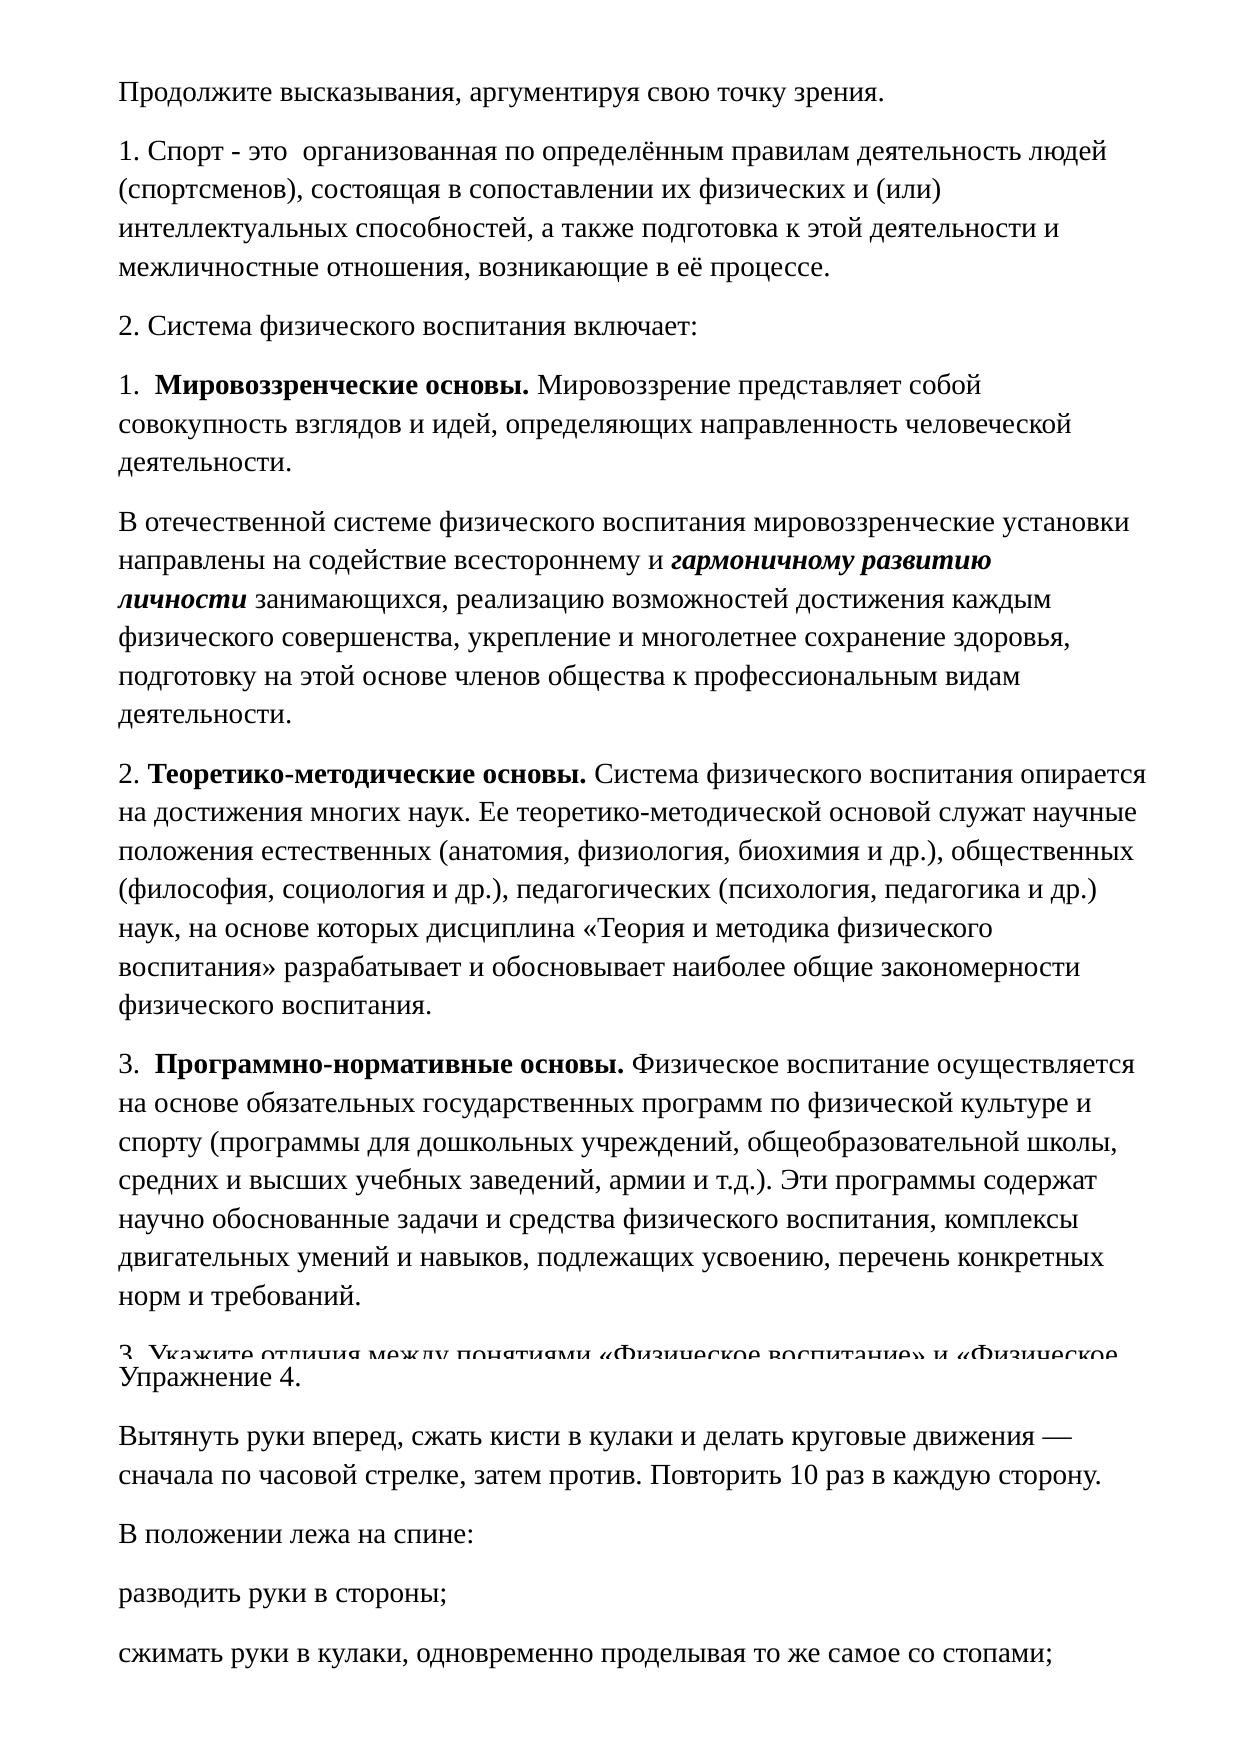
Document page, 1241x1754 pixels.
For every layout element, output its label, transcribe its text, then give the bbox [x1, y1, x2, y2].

text разводить руки в стороны; [118, 1576, 1152, 1609]
text сжимать руки в кулаки, одновременно проделывая то же самое со стопами; [118, 1635, 1152, 1668]
text Упражнение 4. [118, 1359, 1152, 1392]
text Вытянуть руки вперед, сжать кисти в кулаки и делать круговые движения — сначала по часовой стрелке, затем против. Повторить 10 раз в каждую сторону. [118, 1418, 1152, 1490]
text В положении лежа на спине: [118, 1516, 1152, 1550]
